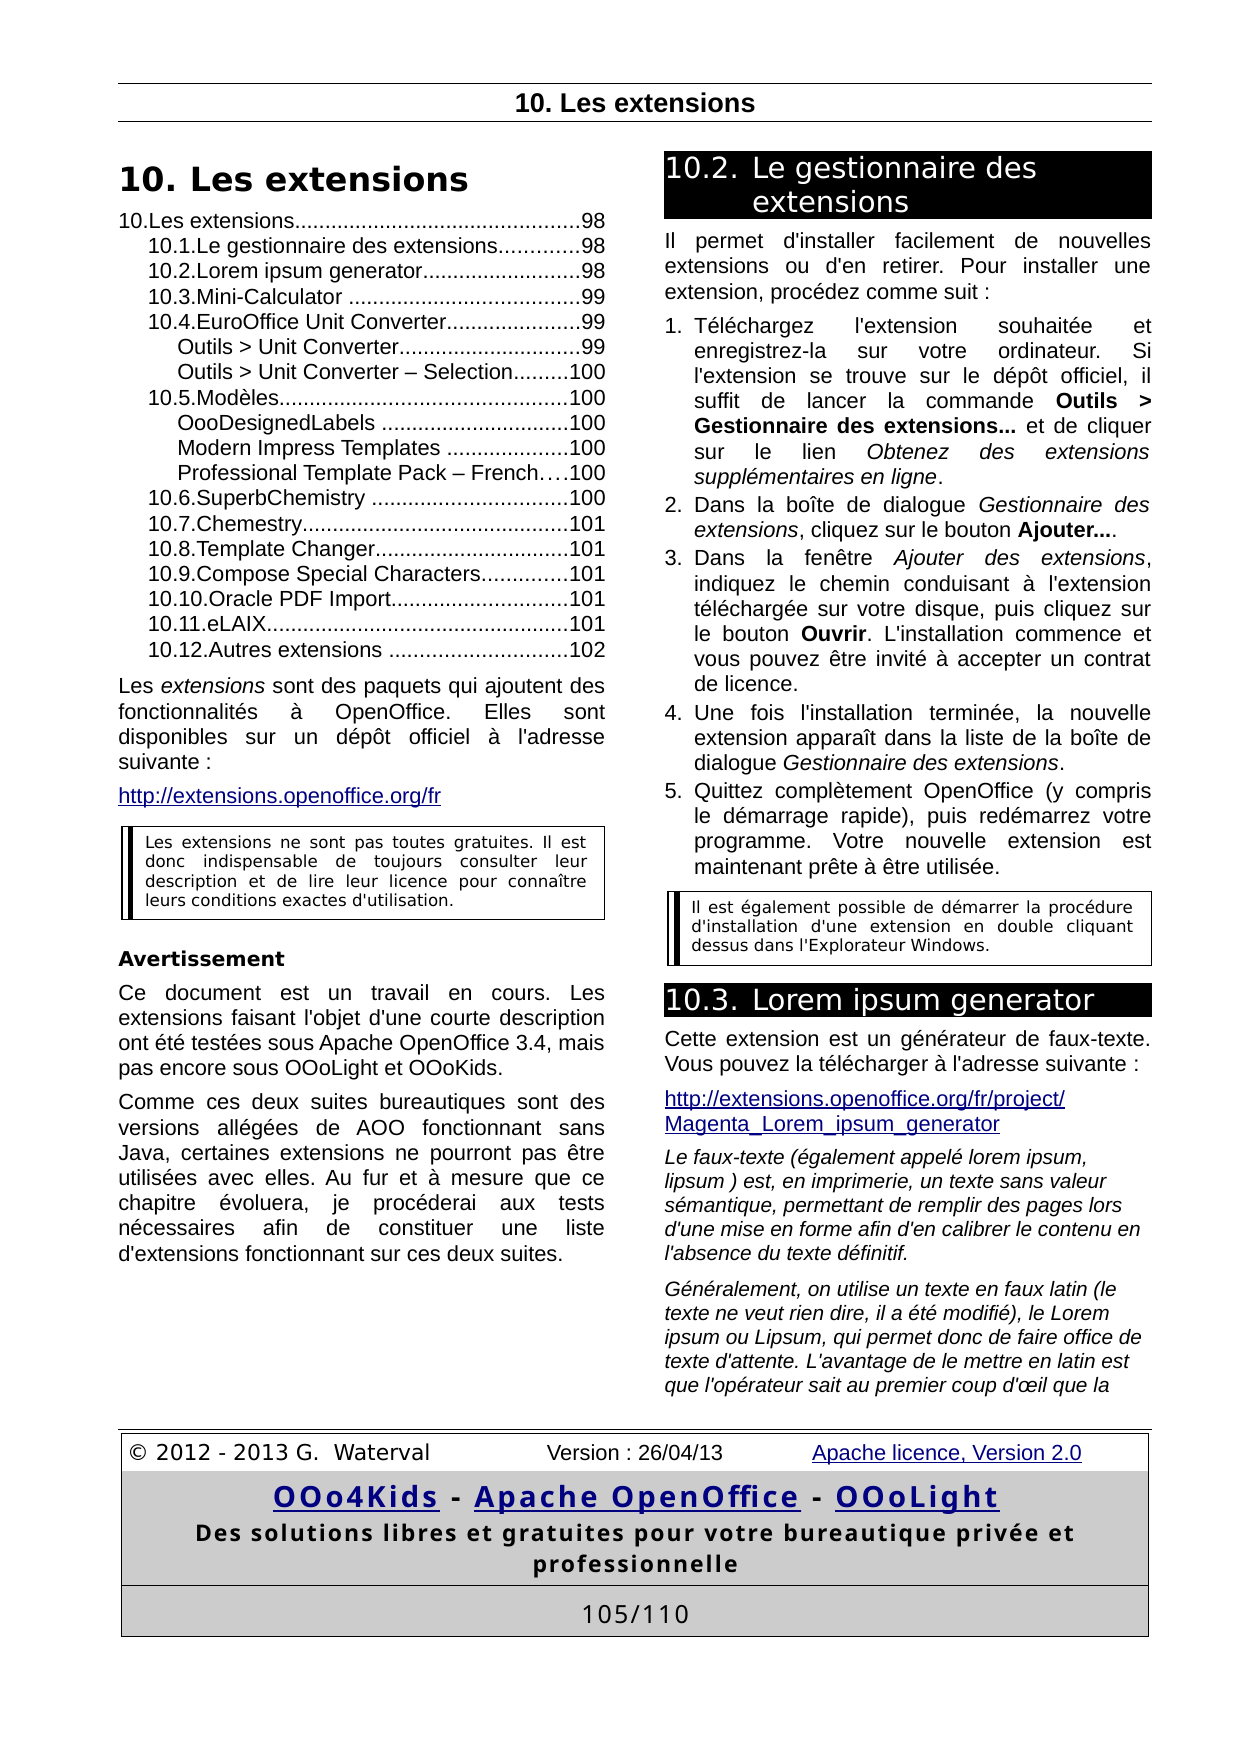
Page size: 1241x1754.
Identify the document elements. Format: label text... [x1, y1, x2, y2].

text Comme ces deux suites bureautiques sont des versions allégées de AOO fonctionnant sans Java, certaines extensions ne pourront pas être utilisées avec elles. Au fur et à mesure que ce chapitre évoluera, je procéderai aux tests nécessaires afin de constituer une liste d'extensions fonctionnant sur ces deux suites. [118, 1089, 605, 1266]
text Les extensions sont des paquets qui ajoutent des fonctionnalités à OpenOffice. Elles sont disponibles sur un dépôt officiel à l'adresse suivante : [118, 673, 605, 774]
table_header Il est également possible de démarrer la procédure d'installation d'une extension en double cliquant dessus dans l'Explorateur Windows. [680, 892, 1151, 964]
text 10.Les extensions 98 [118, 208, 605, 233]
text Professional Template Pack – French 100 [177, 460, 605, 485]
table_header Les extensions ne sont pas toutes gratuites. Il est donc indispensable de toujours consulter leur description et de lire leur licence pour connaître leurs conditions exactes d'utilisation. [133, 827, 604, 919]
text 10.10.Oracle PDF Import 101 [148, 586, 605, 611]
text 10.4.EuroOffice Unit Converter 99 [148, 309, 605, 334]
text OooDesignedLabels 100 [177, 409, 605, 435]
text Modern Impress Templates 100 [177, 435, 605, 460]
text 10.6.SuperbChemistry 100 [148, 485, 605, 510]
text Outils > Unit Converter – Selection 100 [177, 359, 605, 384]
text http://extensions.openoffice.org/fr [118, 783, 605, 808]
text Ce document est un travail en cours. Les extensions faisant l'objet d'une courte description ont été testées sous Apache OpenOffice 3.4, mais pas encore sous OOoLight et OOoKids. [118, 979, 605, 1080]
text Généralement, on utilise un texte en faux latin (le texte ne veut rien dire, il a été modifié), le Lorem ipsum ou Lipsum, qui permet donc de faire office de texte d'attente. L'avantage de le mettre en latin est que l'opérateur sait au premier coup d'œil que la [664, 1277, 1152, 1397]
text 10.2.Lorem ipsum generator 98 [148, 258, 605, 283]
list Téléchargez l'extension souhaitée et enregistrez-la sur votre ordinateur. Si l'extension se trouve sur le dépôt officiel, il suffit de lancer la commande Outils > Gestionnaire des extensions... et de cliquer sur le lien Obtenez des extensions supplémentaires en ligne. [664, 313, 1152, 489]
text 10.11.eLAIX 101 [148, 611, 605, 636]
subtitle Avertissement [118, 947, 605, 971]
text Le faux-texte (également appelé lorem ipsum, lipsum ) est, en imprimerie, un texte sans valeur sémantique, permettant de remplir des pages lors d'une mise en forme afin d'en calibrer le contenu en l'absence du texte définitif. [664, 1145, 1152, 1264]
text Outils > Unit Converter 99 [177, 334, 605, 359]
subtitle Le gestionnaire des extensions [664, 151, 1152, 219]
text Il permet d'installer facilement de nouvelles extensions ou d'en retirer. Pour installer une extension, procédez comme suit : [664, 228, 1152, 304]
text 10.3.Mini-Calculator 99 [148, 283, 605, 309]
text Cette extension est un générateur de faux-texte. Vous pouvez la télécharger à l'adresse suivante : [664, 1026, 1152, 1077]
list Une fois l'installation terminée, la nouvelle extension apparaît dans la liste de la boîte de dialogue Gestionnaire des extensions. [664, 699, 1152, 775]
text 10.8.Template Changer 101 [148, 536, 605, 561]
text http://extensions.openoffice.org/fr/project/Magenta_Lorem_ipsum_generator [664, 1085, 1152, 1136]
subtitle Lorem ipsum generator [664, 983, 1152, 1017]
text 10.1.Le gestionnaire des extensions 98 [148, 233, 605, 258]
text 10.12.Autres extensions 102 [148, 636, 605, 662]
list Quittez complètement OpenOffice (y compris le démarrage rapide), puis redémarrez votre programme. Votre nouvelle extension est maintenant prête à être utilisée. [664, 778, 1152, 879]
text 10.7.Chemestry 101 [148, 510, 605, 536]
subtitle Les extensions [118, 160, 605, 199]
text 10.9.Compose Special Characters 101 [148, 561, 605, 586]
text 10.5.Modèles 100 [148, 384, 605, 409]
list Dans la fenêtre Ajouter des extensions, indiquez le chemin conduisant à l'extension téléchargée sur votre disque, puis cliquez sur le bouton Ouvrir. L'installation commence et vous pouvez être invité à accepter un contrat de licence. [664, 545, 1152, 697]
list Dans la boîte de dialogue Gestionnaire des extensions, cliquez sur le bouton Ajouter.... [664, 492, 1152, 542]
